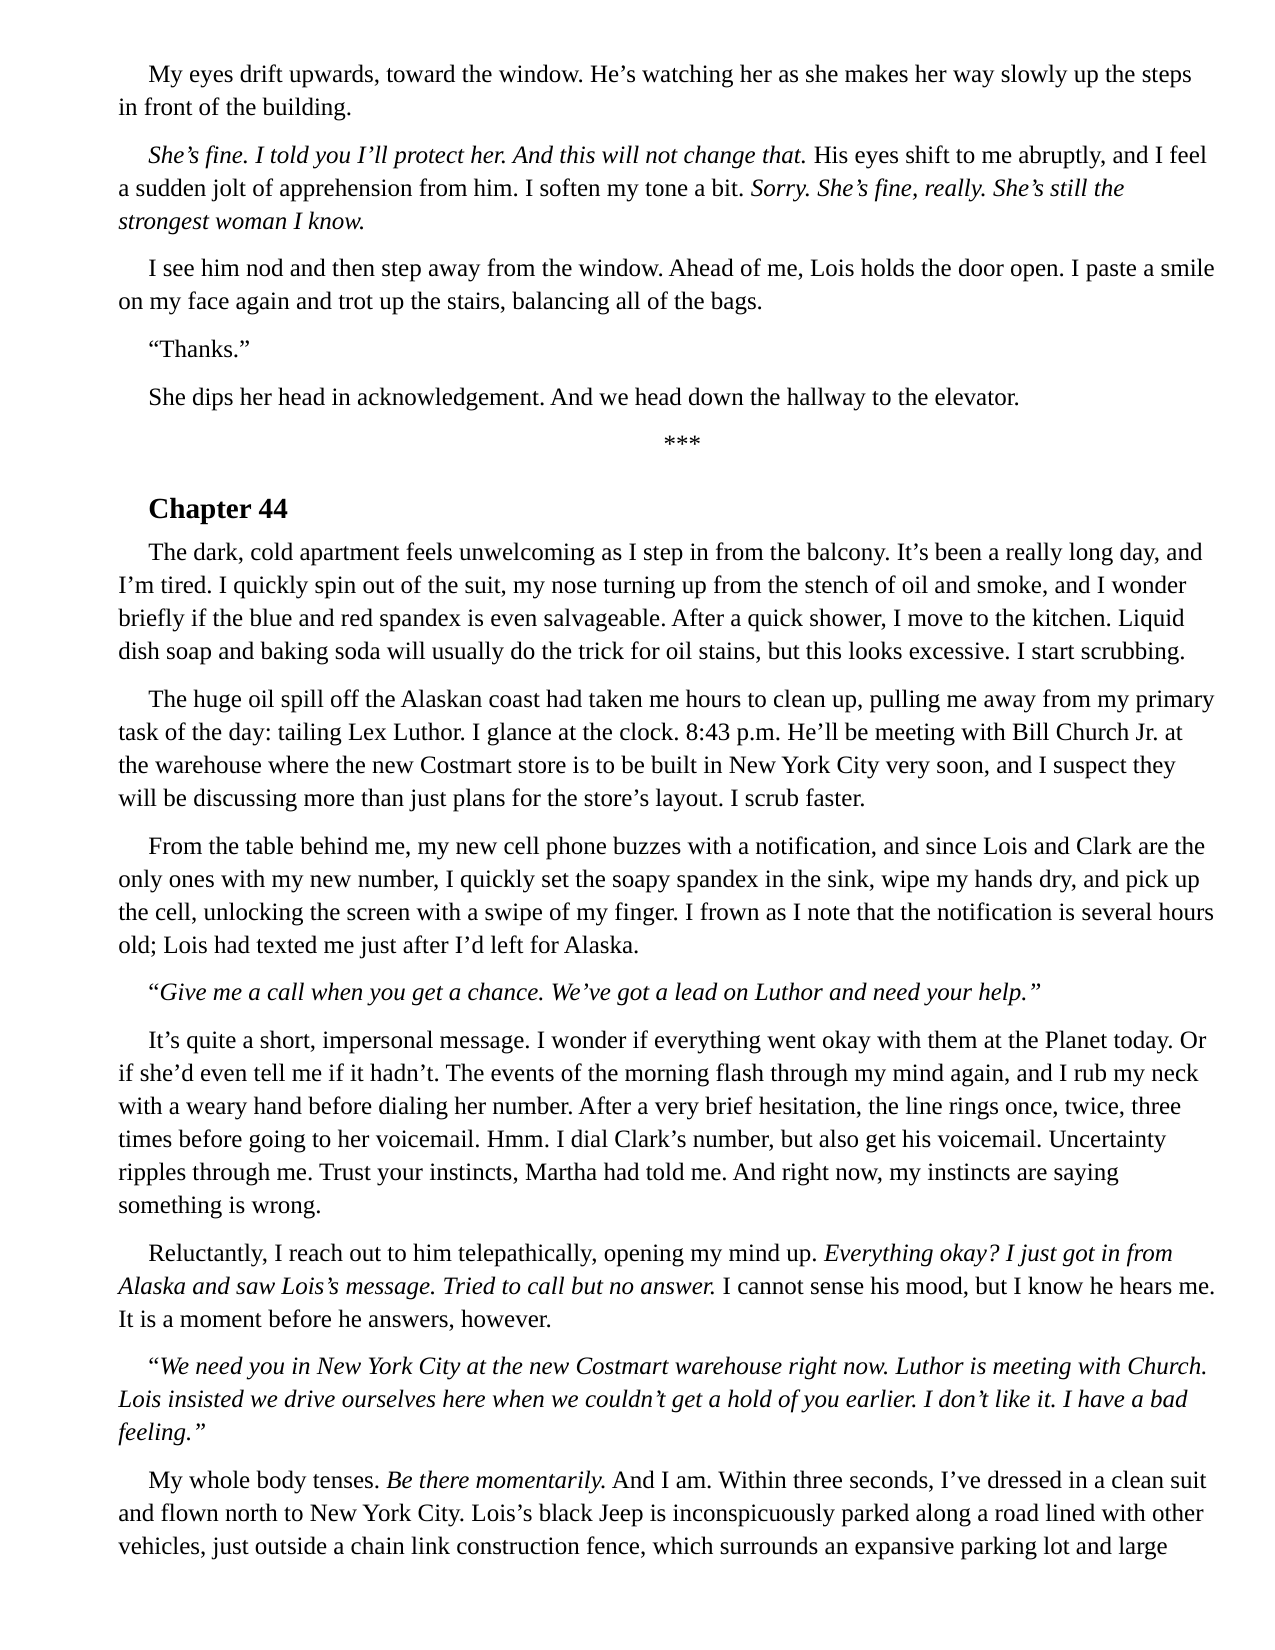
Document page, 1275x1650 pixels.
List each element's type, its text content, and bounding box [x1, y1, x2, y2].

text She’s fine. I told you I’ll protect her. And this will not change that. His eyes shift to me abruptly, and I feel a sudden jolt of apprehension from him. I soften my tone a bit. Sorry. She’s fine, really. She’s still the strongest woman I know. [118, 140, 1216, 234]
text “We need you in New York City at the new Costmart warehouse right now. Luthor is meeting with Church. Lois insisted we drive ourselves here when we couldn’t get a hold of you earlier. I don’t like it. I have a bad feeling.” [118, 1351, 1216, 1446]
text “Give me a call when you get a chance. We’ve got a lead on Luthor and need your help.” [118, 977, 1216, 1006]
text My whole body tenses. Be there momentarily. And I am. Within three seconds, I’ve dressed in a clean suit and flown north to New York City. Lois’s black Jeep is inconspicuously parked along a road lined with other vehicles, just outside a chain link construction fence, which surrounds an expansive parking lot and large [118, 1465, 1216, 1560]
text *** [118, 429, 1216, 458]
text It’s quite a short, impersonal message. I wonder if everything went okay with them at the Planet today. Or if she’d even tell me if it hadn’t. The events of the morning flash through my mind again, and I rub my neck with a weary hand before dialing her number. After a very brief hesitation, the line rings once, twice, three times before going to her voicemail. Hmm. I dial Clark’s number, but also get his voicemail. Uncertainty ripples through me. Trust your instincts, Martha had told me. And right now, my instincts are saying something is wrong. [118, 1025, 1216, 1219]
text “Thanks.” [118, 334, 1216, 363]
text The huge oil spill off the Alaskan coast had taken me hours to clean up, pulling me away from my primary task of the day: tailing Lex Luthor. I glance at the clock. 8:43 p.m. He’ll be meeting with Bill Church Jr. at the warehouse where the new Costmart store is to be built in New York City very soon, and I suspect they will be discussing more than just plans for the store’s layout. I scrub faster. [118, 684, 1216, 812]
text She dips her head in acknowledgement. And we head down the hallway to the elevator. [118, 382, 1216, 410]
text I see him nod and then step away from the window. Ahead of me, Lois holds the door open. I paste a smile on my face again and trot up the stairs, balancing all of the bags. [118, 253, 1216, 315]
text The dark, cold apartment feels unwelcoming as I step in from the balcony. It’s been a really long day, and I’m tired. I quickly spin out of the suit, my nose turning up from the stench of oil and smoke, and I wonder briefly if the blue and red spandex is even salvageable. After a quick shower, I move to the kitchen. Liquid dish soap and baking soda will usually do the trick for oil stains, but this looks excessive. I start scrubbing. [118, 537, 1216, 665]
text Reluctantly, I reach out to him telepathically, opening my mind up. Everything okay? I just got in from Alaska and saw Lois’s message. Tried to call but no answer. I cannot sense his mood, but I know he hears me. It is a moment before he answers, however. [118, 1238, 1216, 1332]
text My eyes drift upwards, toward the window. He’s watching her as she makes her way slowly up the steps in front of the building. [118, 59, 1216, 121]
text From the table behind me, my new cell phone buzzes with a notification, and since Lois and Clark are the only ones with my new number, I quickly set the soapy spandex in the sink, wipe my hands dry, and pick up the cell, unlocking the screen with a swipe of my finger. I frown as I note that the notification is several hours old; Lois had texted me just after I’d left for Alaska. [118, 831, 1216, 958]
subtitle Chapter 44 [118, 491, 1216, 525]
